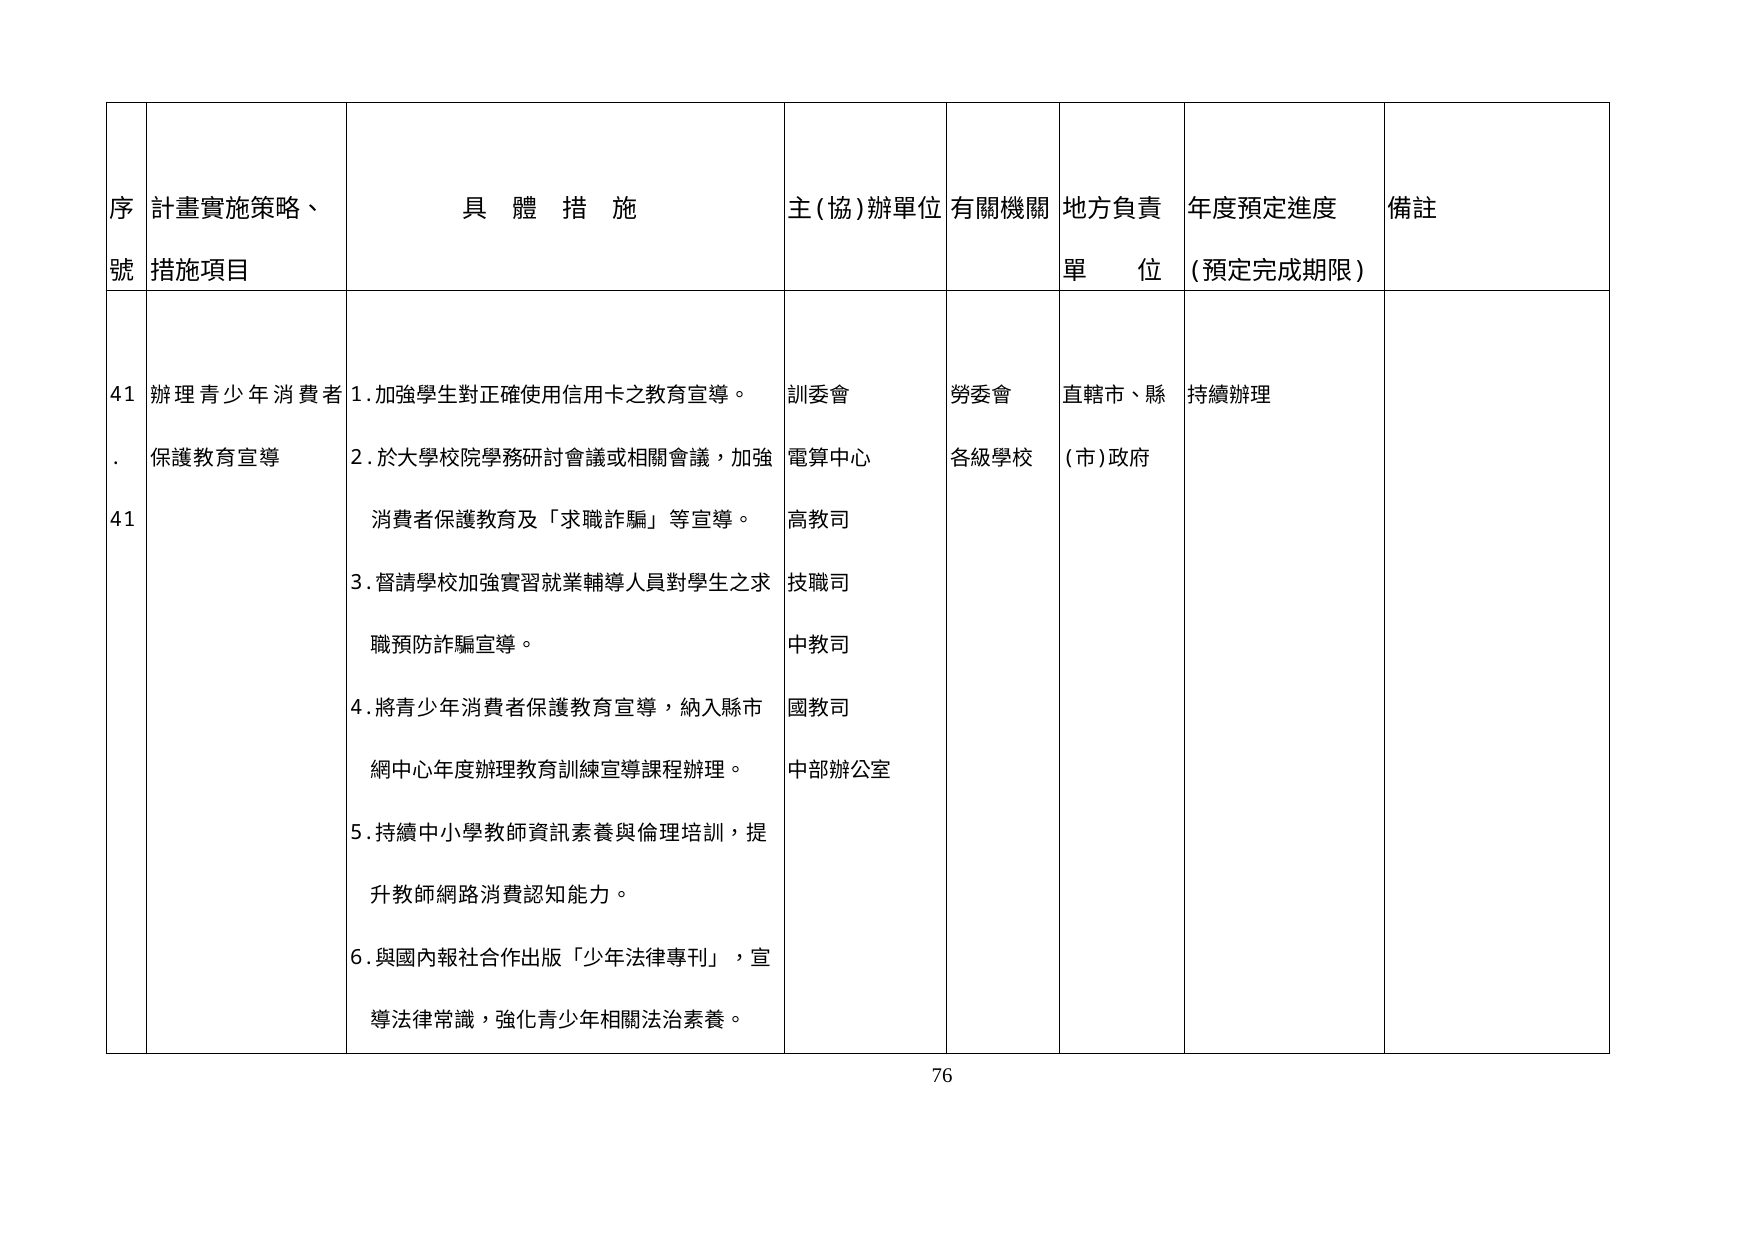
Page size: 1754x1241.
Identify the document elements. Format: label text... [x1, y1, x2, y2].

table_header 年度預定進度 (預定完成期限) [1185, 103, 1384, 289]
table_header 具 體 措 施 [347, 103, 784, 289]
table_cell 辦理青少年消費者保護教育宣導 [147, 291, 346, 1053]
table_header 地方負責 單 位 [1060, 103, 1184, 289]
table_header 有關機關 [947, 103, 1059, 289]
table_cell 訓委會 電算中心 高教司 技職司 中教司 國教司 中部辦公室 [785, 291, 946, 1053]
table_header 序 號 [107, 103, 146, 289]
table_header 備註 [1385, 103, 1609, 289]
table_cell 直轄市、縣(市)政府 [1060, 291, 1184, 1053]
table_header 主(協)辦單位 [785, 103, 946, 289]
table_cell 勞委會 各級學校 [947, 291, 1059, 1053]
table_cell 1.加強學生對正確使用信用卡之教育宣導。 2.於大學校院學務研討會議或相關會議，加強消費者保護教育及「求職詐騙」等宣導。 3.督請學校加強實習就業輔導人員對學生之求職預防詐騙宣導。 4.將青少年消費者保護教育宣導，納入縣市網中心年度辦理教育訓練宣導課程辦理。 5.持續中小學教師資訊素養與倫理培訓，提升教師網路消費認知能力。 6.與國內報社合作出版「少年法律專刊」，宣導法律常識，強化青少年相關法治素養。 [347, 291, 784, 1053]
table_cell 41 [107, 291, 146, 1053]
table_header 計畫實施策略、 措施項目 [147, 103, 346, 289]
table_cell 持續辦理 [1185, 291, 1384, 1053]
table_cell [1385, 291, 1609, 1053]
